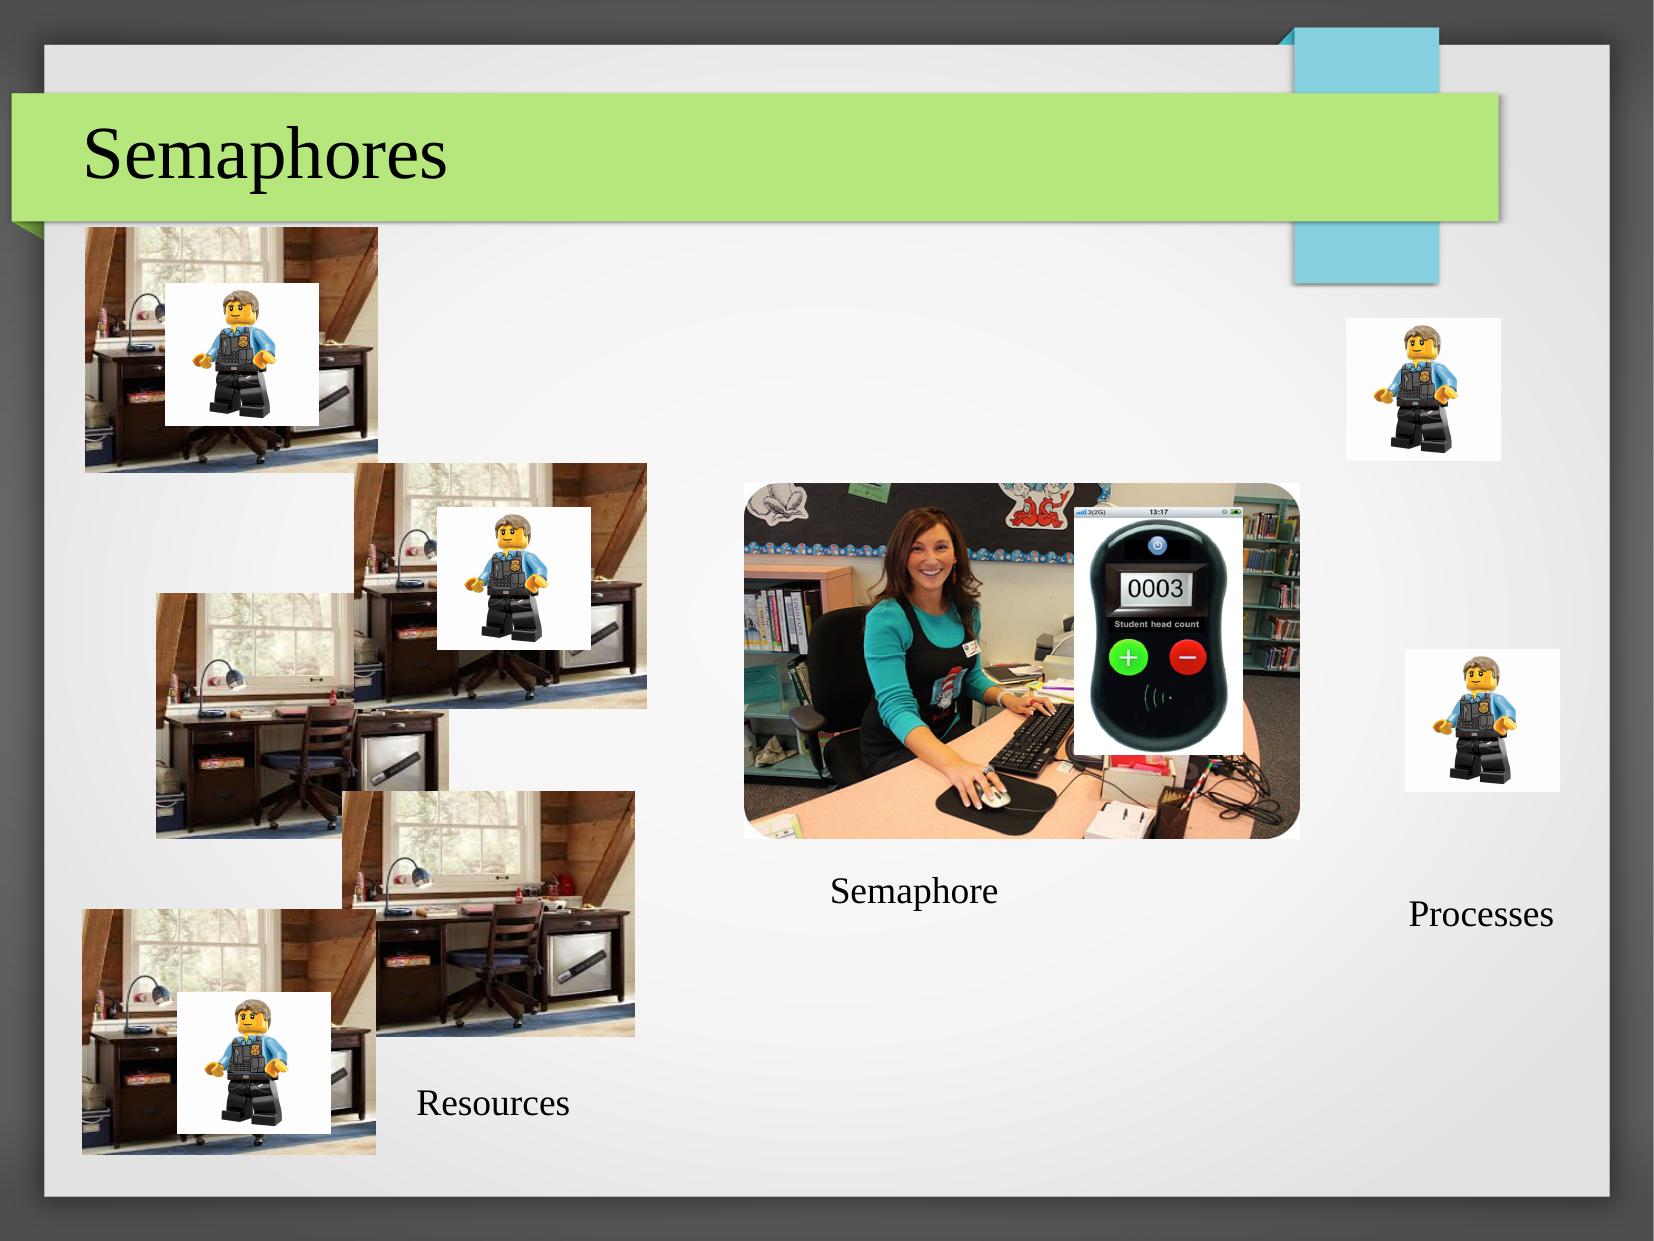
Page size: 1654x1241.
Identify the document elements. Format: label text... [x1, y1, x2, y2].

text_box Semaphore [814, 862, 1014, 919]
text_box Processes [1393, 885, 1570, 943]
picture [0, 0, 1654, 1241]
title Semaphores [82, 94, 1264, 213]
text_box Resources [401, 1074, 586, 1132]
